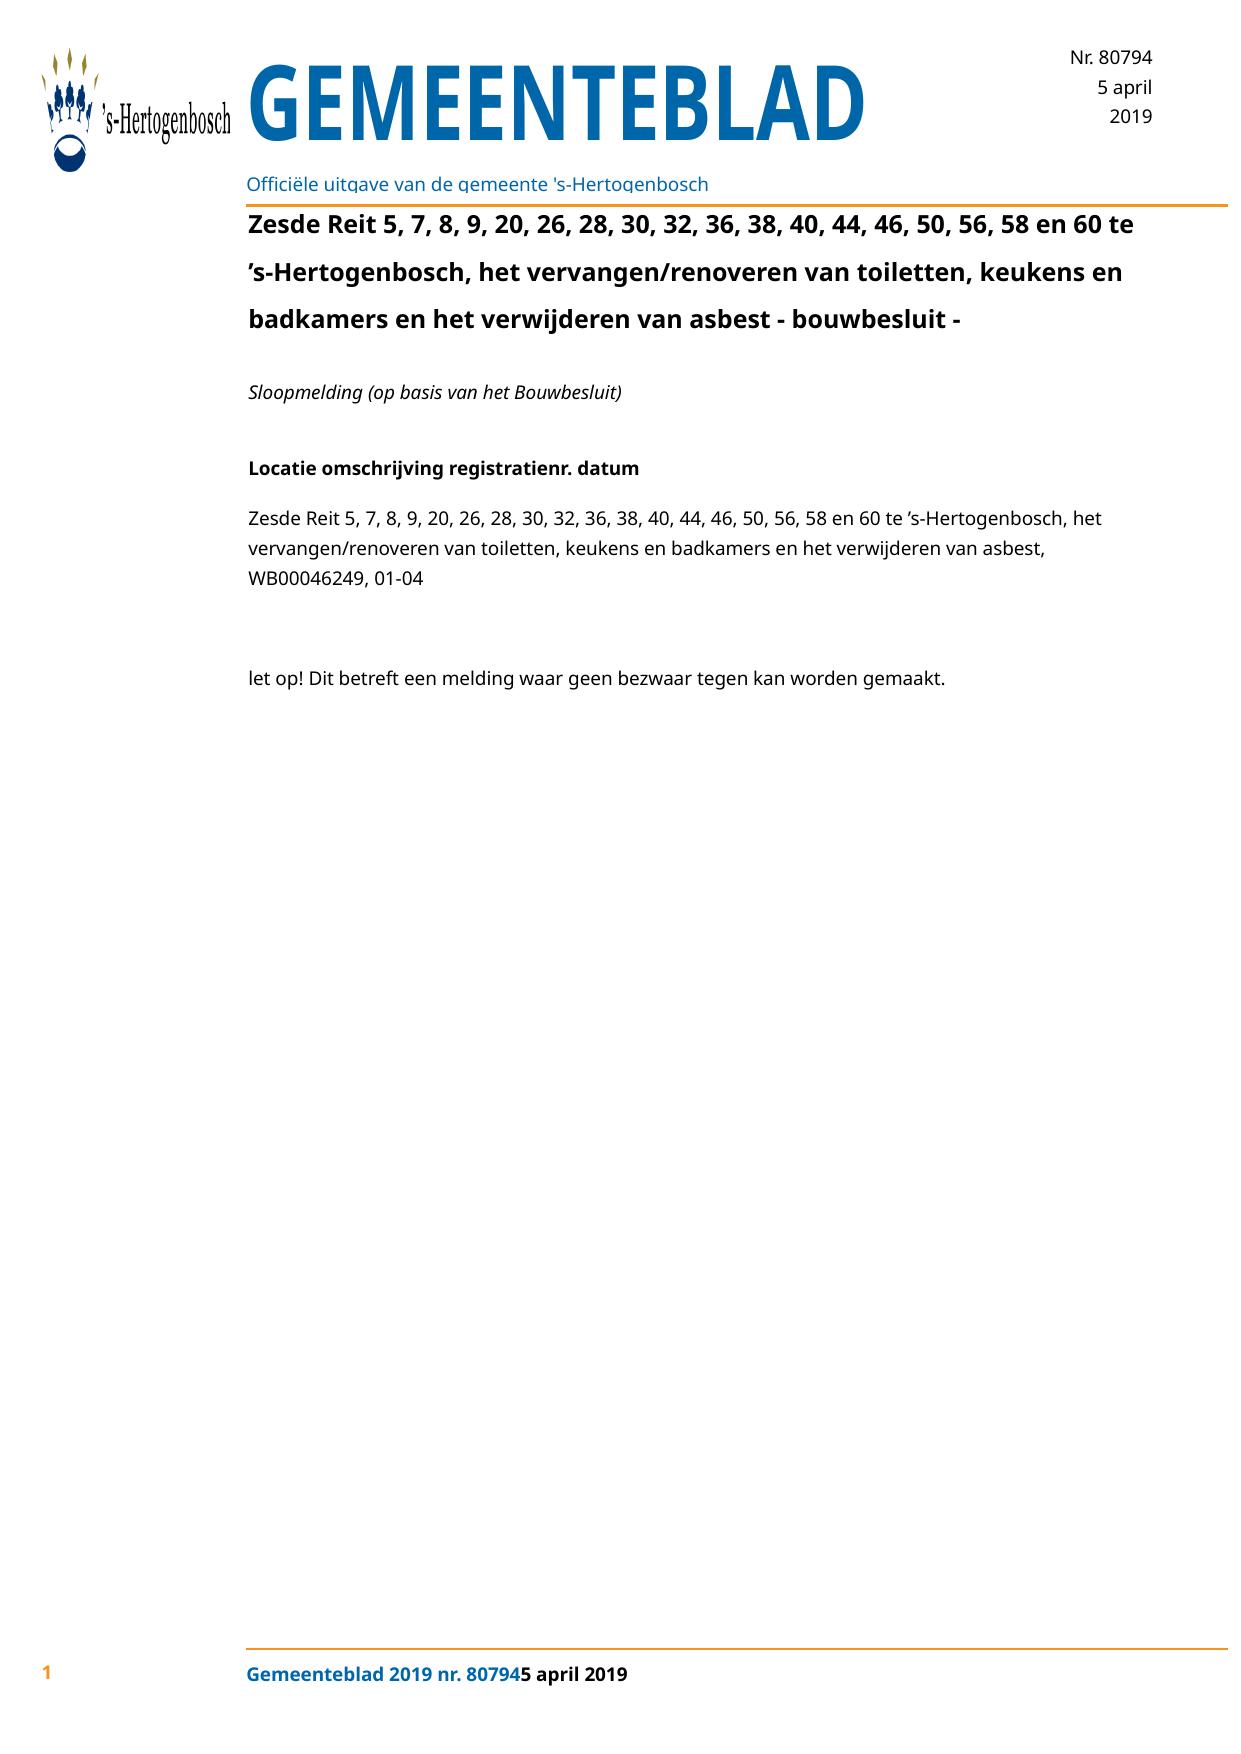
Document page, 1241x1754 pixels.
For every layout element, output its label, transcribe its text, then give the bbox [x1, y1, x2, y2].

picture [41, 47, 231, 172]
text Zesde Reit 5, 7, 8, 9, 20, 26, 28, 30, 32, 36, 38, 40, 44, 46, 50, 56, 58 en 60 te ’s-Hertogenbosch, het vervangen/renoveren van toiletten, keukens en badkamers en het verwijderen van asbest, WB00046249, 01-04 [248, 506, 1152, 591]
text Sloopmelding (op basis van het Bouwbesluit) [248, 379, 1152, 405]
text Zesde Reit 5, 7, 8, 9, 20, 26, 28, 30, 32, 36, 38, 40, 44, 46, 50, 56, 58 en 60 te ’s-Hertogenbosch, het vervangen/renoveren van toiletten, keukens en badkamers en het verwijderen van asbest - bouwbesluit - [248, 207, 1152, 336]
text Locatie omschrijving registratienr. datum [248, 455, 1152, 481]
text let op! Dit betreft een melding waar geen bezwaar tegen kan worden gemaakt. [248, 666, 1152, 691]
